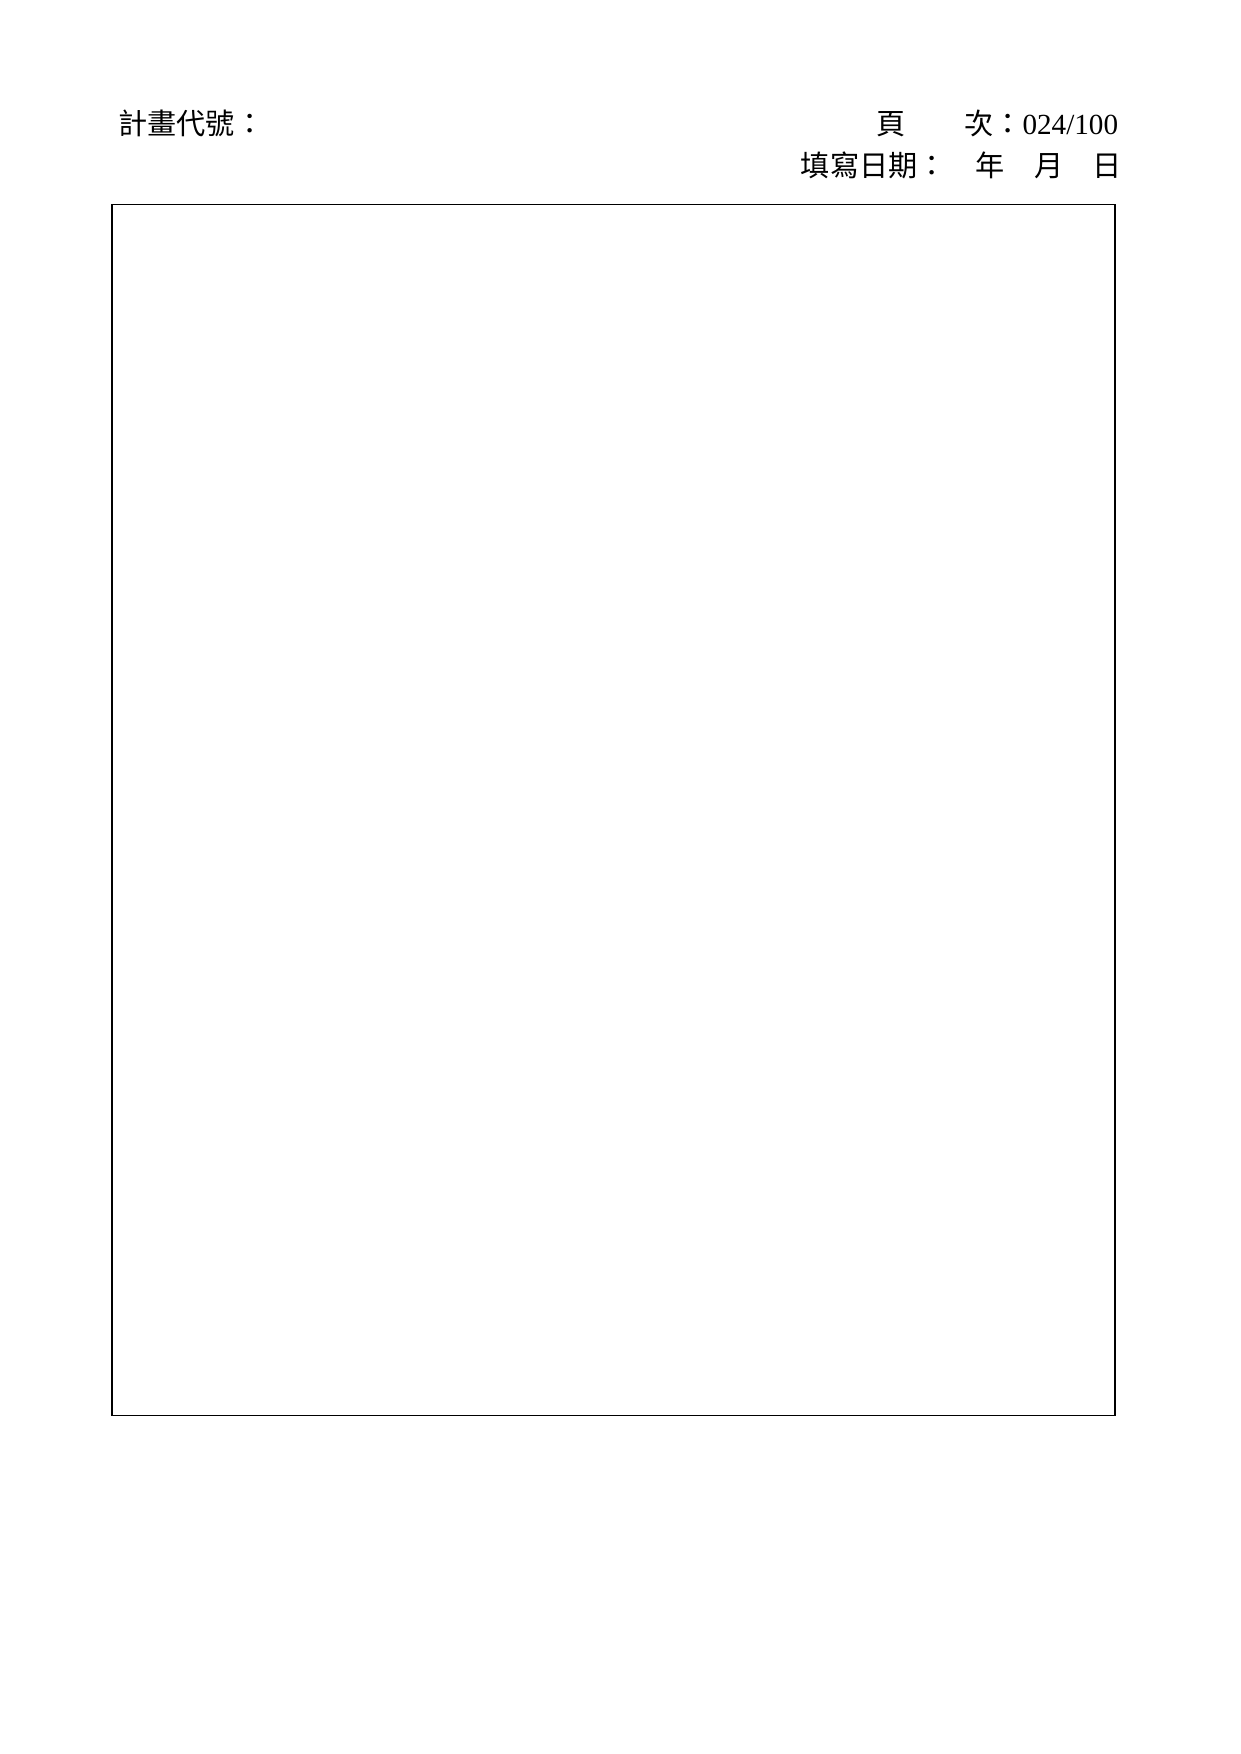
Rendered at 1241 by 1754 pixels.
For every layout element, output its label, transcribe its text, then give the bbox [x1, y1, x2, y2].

text 填寫日期： 年 月 日 [118, 142, 1122, 185]
text 計畫代號： 頁 次：024/100 [118, 100, 1122, 142]
